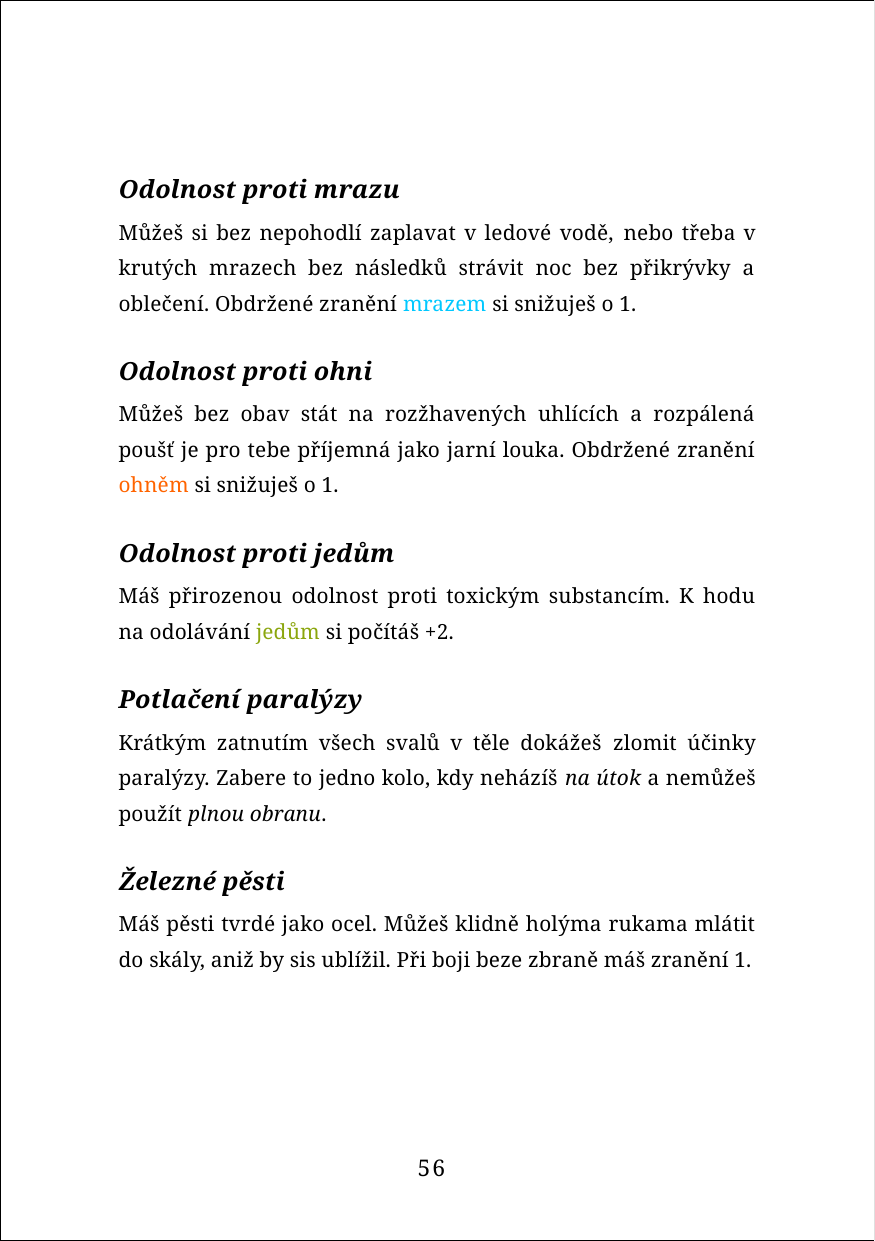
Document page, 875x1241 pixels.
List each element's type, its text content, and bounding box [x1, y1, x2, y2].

subtitle Odolnost proti jedům [118, 536, 756, 569]
text Můžeš si bez nepohodlí zaplavat v ledové vodě, nebo třeba v krutých mrazech bez následků strávit noc bez přikrývky a oblečení. Obdržené zranění mrazem si snižuješ o 1. [118, 218, 756, 317]
subtitle Odolnost proti mrazu [118, 172, 756, 206]
subtitle Odolnost proti ohni [118, 354, 756, 388]
text Máš pěsti tvrdé jako ocel. Můžeš klidně holýma rukama mlátit do skály, aniž by sis ublížil. Při boji beze zbraně máš zranění 1. [118, 909, 756, 973]
subtitle Potlačení paralýzy [118, 682, 756, 716]
text Můžeš bez obav stát na rozžhavených uhlících a rozpálená poušť je pro tebe příjemná jako jarní louka. Obdržené zranění ohněm si snižuješ o 1. [118, 399, 756, 499]
text Krátkým zatnutím všech svalů v těle dokážeš zlomit účinky paralýzy. Zabere to jedno kolo, kdy neházíš na útok a nemůžeš použít plnou obranu. [118, 728, 756, 827]
subtitle Železné pěsti [118, 864, 756, 898]
text Máš přirozenou odolnost proti toxickým substancím. K hodu na odolávání jedům si počítáš +2. [118, 581, 756, 645]
